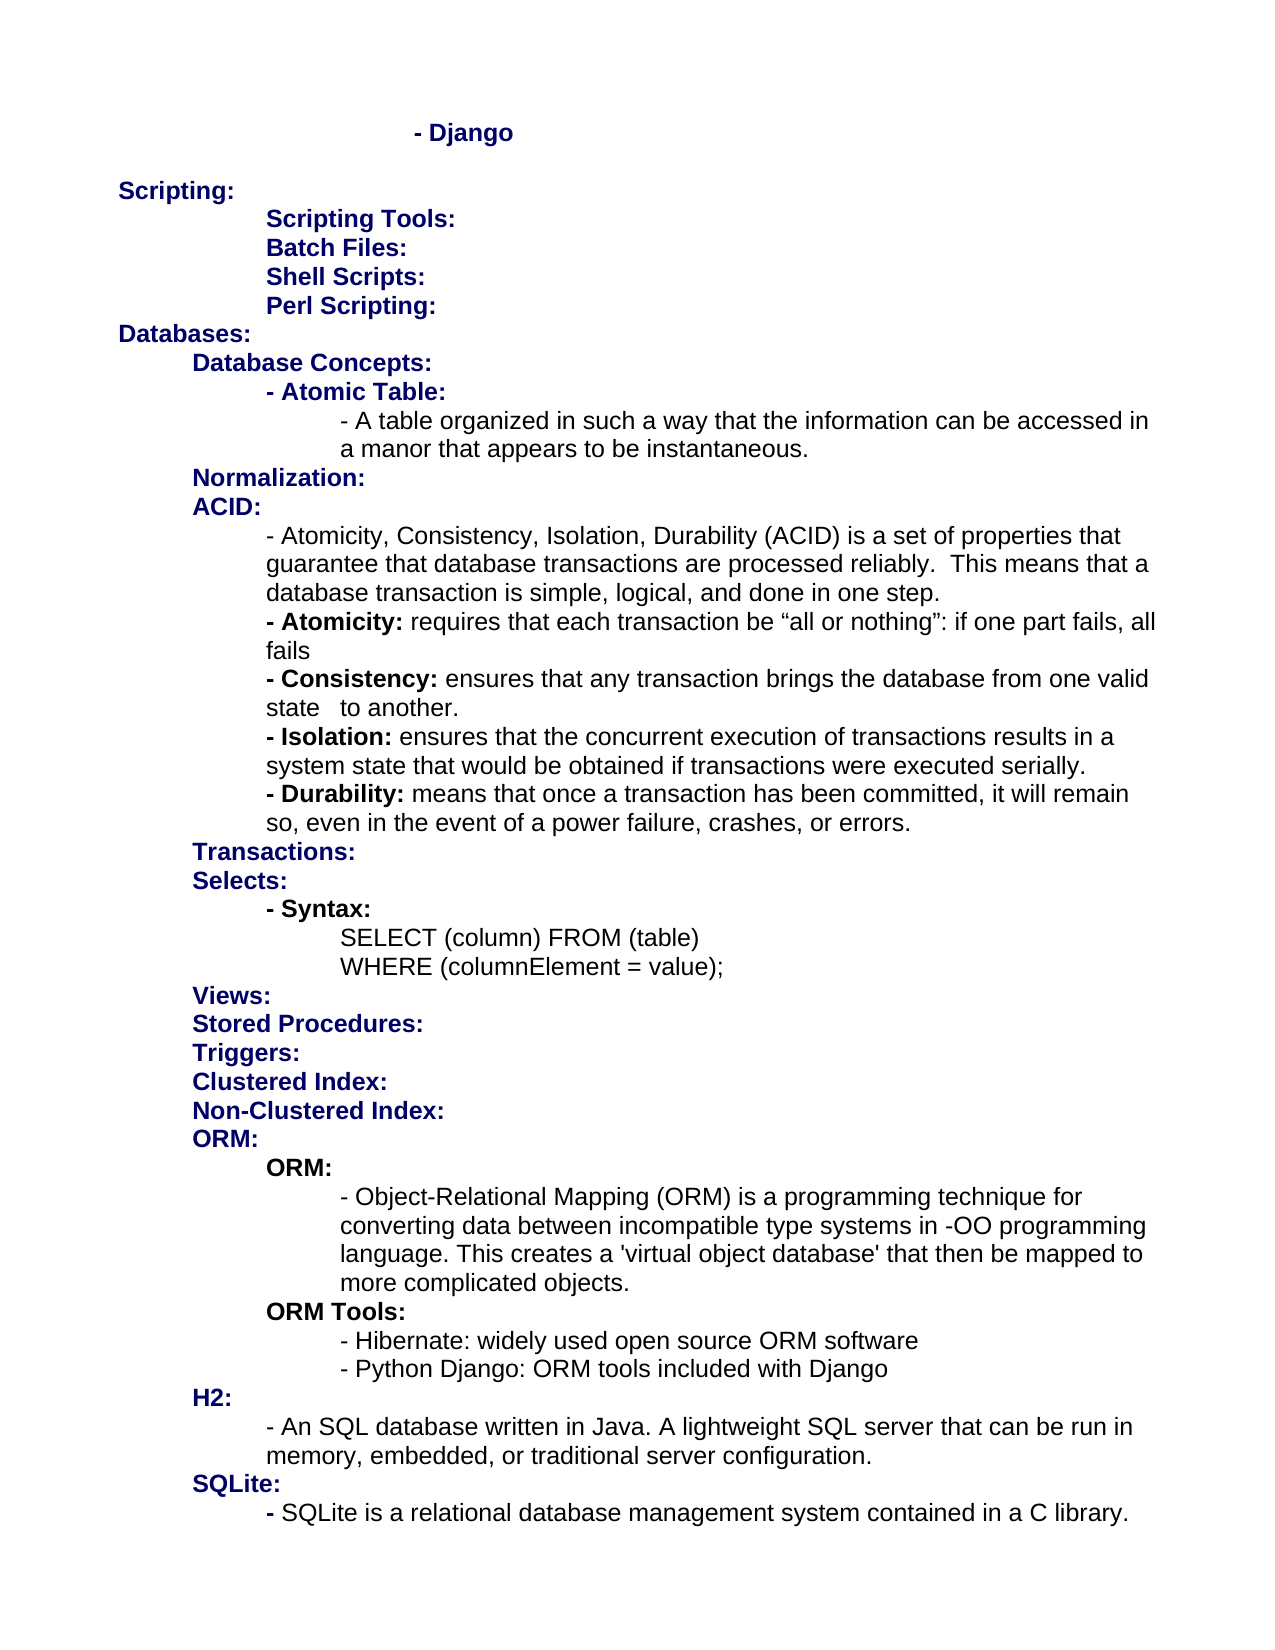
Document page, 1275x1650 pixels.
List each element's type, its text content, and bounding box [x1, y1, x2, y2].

text Selects: [118, 866, 1157, 894]
text - Syntax: [118, 894, 1157, 923]
text - An SQL database written in Java. A lightweight SQL server that can be run in memory, embedded, or traditional server configuration. [118, 1412, 1157, 1469]
text Triggers: [118, 1038, 1157, 1067]
text WHERE (columnElement = value); [118, 952, 1157, 981]
text Views: [118, 981, 1157, 1009]
text Database Concepts: [118, 348, 1157, 377]
text ORM Tools: [118, 1297, 1157, 1326]
text - Python Django: ORM tools included with Django [118, 1354, 1157, 1383]
text Stored Procedures: [118, 1009, 1157, 1038]
text - Atomic Table: [118, 377, 1157, 406]
text - Isolation: ensures that the concurrent execution of transactions results in a system state that would be obtained if transactions were executed serially. [118, 722, 1157, 779]
text H2: [118, 1383, 1157, 1412]
text - Durability: means that once a transaction has been committed, it will remain so, even in the event of a power failure, crashes, or errors. [118, 779, 1157, 837]
text - Atomicity, Consistency, Isolation, Durability (ACID) is a set of properties that guarantee that database transactions are processed reliably. This means that a database transaction is simple, logical, and done in one step. [118, 521, 1157, 607]
text - Django [118, 118, 1157, 147]
text Databases: [118, 319, 1157, 348]
text Perl Scripting: [118, 291, 1157, 319]
text - SQLite is a relational database management system contained in a C library. [118, 1498, 1157, 1527]
text - Consistency: ensures that any transaction brings the database from one valid state to another. [118, 664, 1157, 722]
text - Hibernate: widely used open source ORM software [118, 1326, 1157, 1354]
text Normalization: [118, 463, 1157, 492]
text SELECT (column) FROM (table) [118, 923, 1157, 952]
text Batch Files: [118, 233, 1157, 262]
text ACID: [118, 492, 1157, 521]
text Transactions: [118, 837, 1157, 866]
text ORM: [118, 1124, 1157, 1153]
text ORM: [118, 1153, 1157, 1182]
text Scripting: [118, 176, 1157, 204]
text Non-Clustered Index: [118, 1096, 1157, 1124]
text - Object-Relational Mapping (ORM) is a programming technique for converting data between incompatible type systems in -OO programming language. This creates a 'virtual object database' that then be mapped to more complicated objects. [118, 1182, 1157, 1297]
text SQLite: [118, 1469, 1157, 1498]
text - Atomicity: requires that each transaction be “all or nothing”: if one part fails, all fails [118, 607, 1157, 664]
text - A table organized in such a way that the information can be accessed in a manor that appears to be instantaneous. [118, 406, 1157, 463]
text Scripting Tools: [118, 204, 1157, 233]
text Clustered Index: [118, 1067, 1157, 1096]
text Shell Scripts: [118, 262, 1157, 291]
